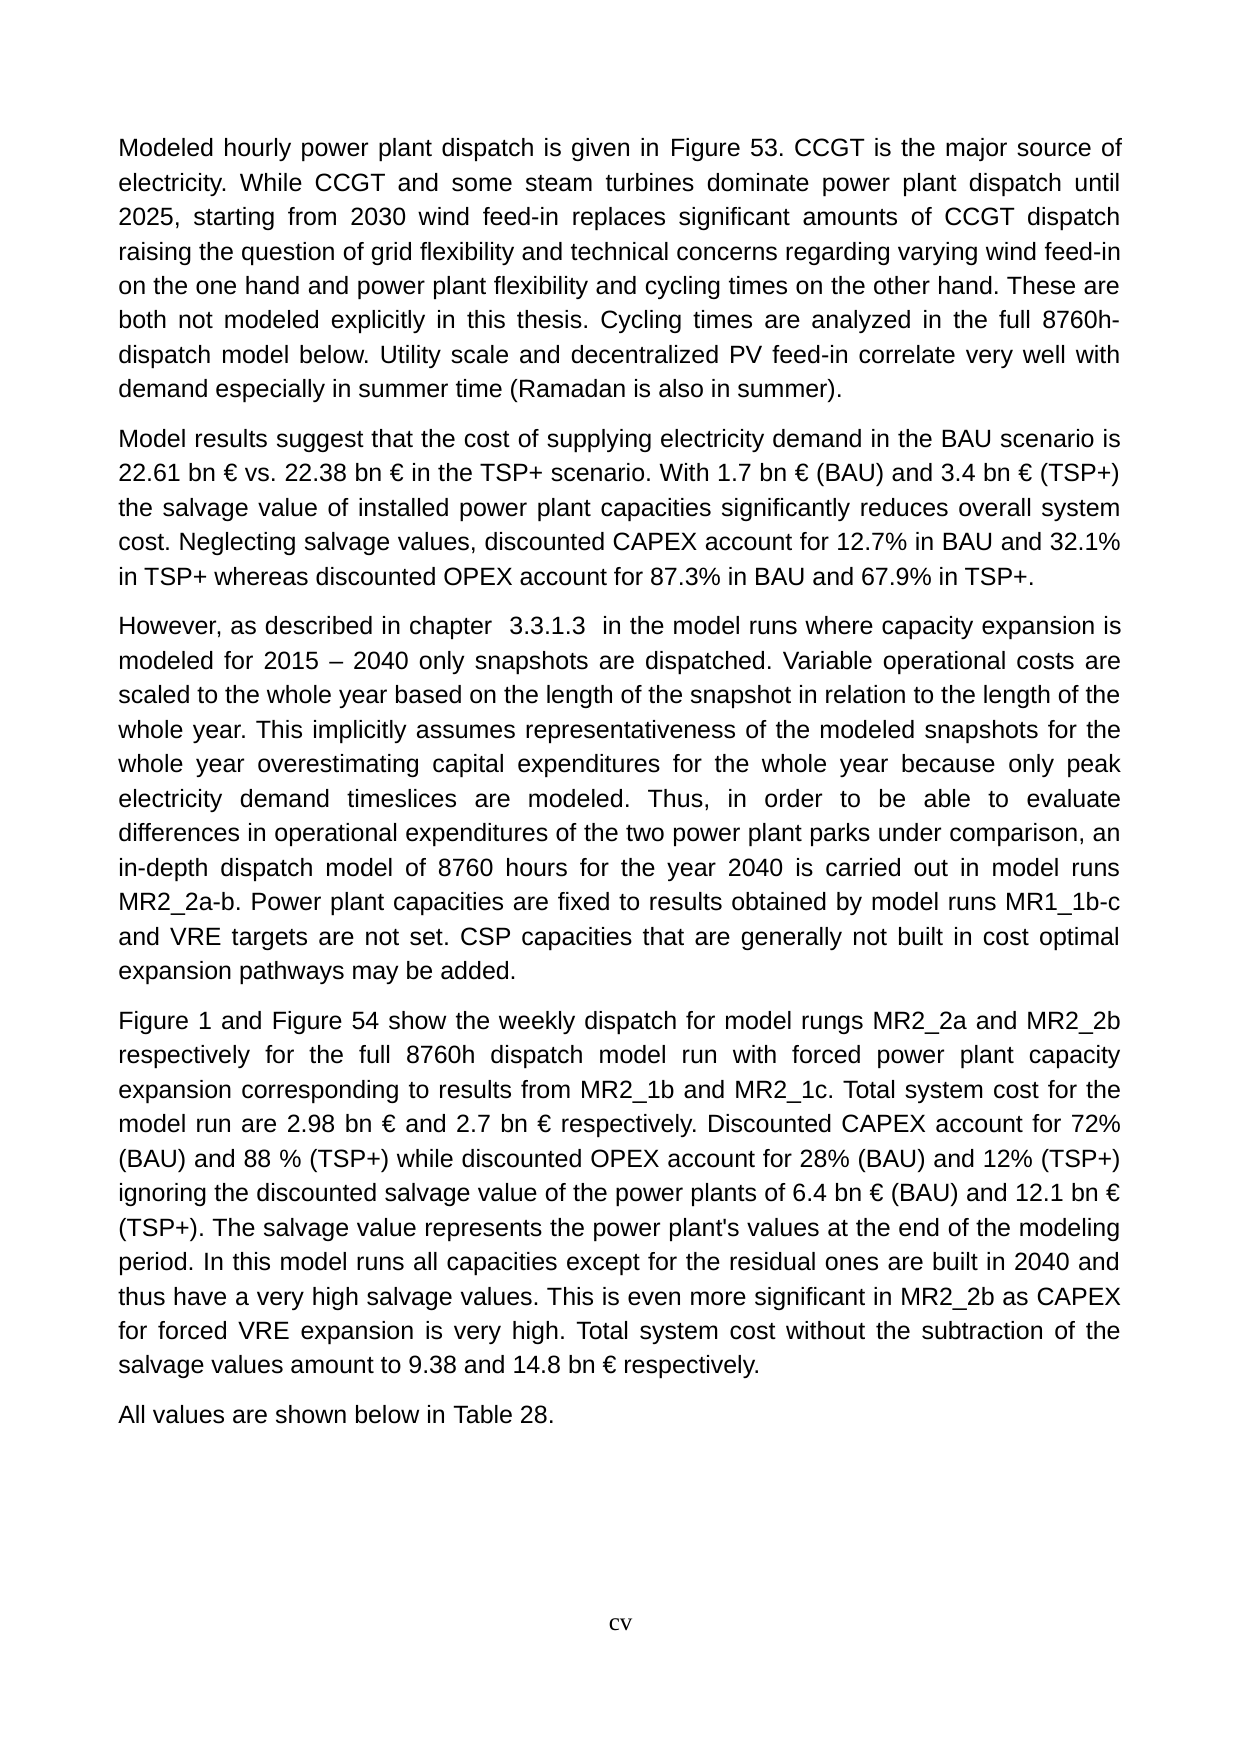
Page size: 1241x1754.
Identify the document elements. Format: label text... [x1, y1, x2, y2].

text All values are shown below in Table 28. [118, 1400, 1122, 1429]
text However, as described in chapter 3.3.1.3 in the model runs where capacity expansion is modeled for 2015 – 2040 only snapshots are dispatched. Variable operational costs are scaled to the whole year based on the length of the snapshot in relation to the length of the whole year. This implicitly assumes representativeness of the modeled snapshots for the whole year overestimating capital expenditures for the whole year because only peak electricity demand timeslices are modeled. Thus, in order to be able to evaluate differences in operational expenditures of the two power plant parks under comparison, an in-depth dispatch model of 8760 hours for the year 2040 is carried out in model runs MR2_2a-b. Power plant capacities are fixed to results obtained by model runs MR1_1b-c and VRE targets are not set. CSP capacities that are generally not built in cost optimal expansion pathways may be added. [118, 611, 1122, 985]
text Model results suggest that the cost of supplying electricity demand in the BAU scenario is 22.61 bn € vs. 22.38 bn € in the TSP+ scenario. With 1.7 bn € (BAU) and 3.4 bn € (TSP+) the salvage value of installed power plant capacities significantly reduces overall system cost. Neglecting salvage values, discounted CAPEX account for 12.7% in BAU and 32.1% in TSP+ whereas discounted OPEX account for 87.3% in BAU and 67.9% in TSP+. [118, 424, 1122, 591]
text Figure 1 and Figure 54 show the weekly dispatch for model rungs MR2_2a and MR2_2b respectively for the full 8760h dispatch model run with forced power plant capacity expansion corresponding to results from MR2_1b and MR2_1c. Total system cost for the model run are 2.98 bn € and 2.7 bn € respectively. Discounted CAPEX account for 72% (BAU) and 88 % (TSP+) while discounted OPEX account for 28% (BAU) and 12% (TSP+) ignoring the discounted salvage value of the power plants of 6.4 bn € (BAU) and 12.1 bn € (TSP+). The salvage value represents the power plant's values at the end of the modeling period. In this model runs all capacities except for the residual ones are built in 2040 and thus have a very high salvage values. This is even more significant in MR2_2b as CAPEX for forced VRE expansion is very high. Total system cost without the subtraction of the salvage values amount to 9.38 and 14.8 bn € respectively. [118, 1006, 1122, 1379]
text Modeled hourly power plant dispatch is given in Figure 53. CCGT is the major source of electricity. While CCGT and some steam turbines dominate power plant dispatch until 2025, starting from 2030 wind feed-in replaces significant amounts of CCGT dispatch raising the question of grid flexibility and technical concerns regarding varying wind feed-in on the one hand and power plant flexibility and cycling times on the other hand. These are both not modeled explicitly in this thesis. Cycling times are analyzed in the full 8760h-dispatch model below. Utility scale and decentralized PV feed-in correlate very well with demand especially in summer time (Ramadan is also in summer). [118, 133, 1122, 403]
